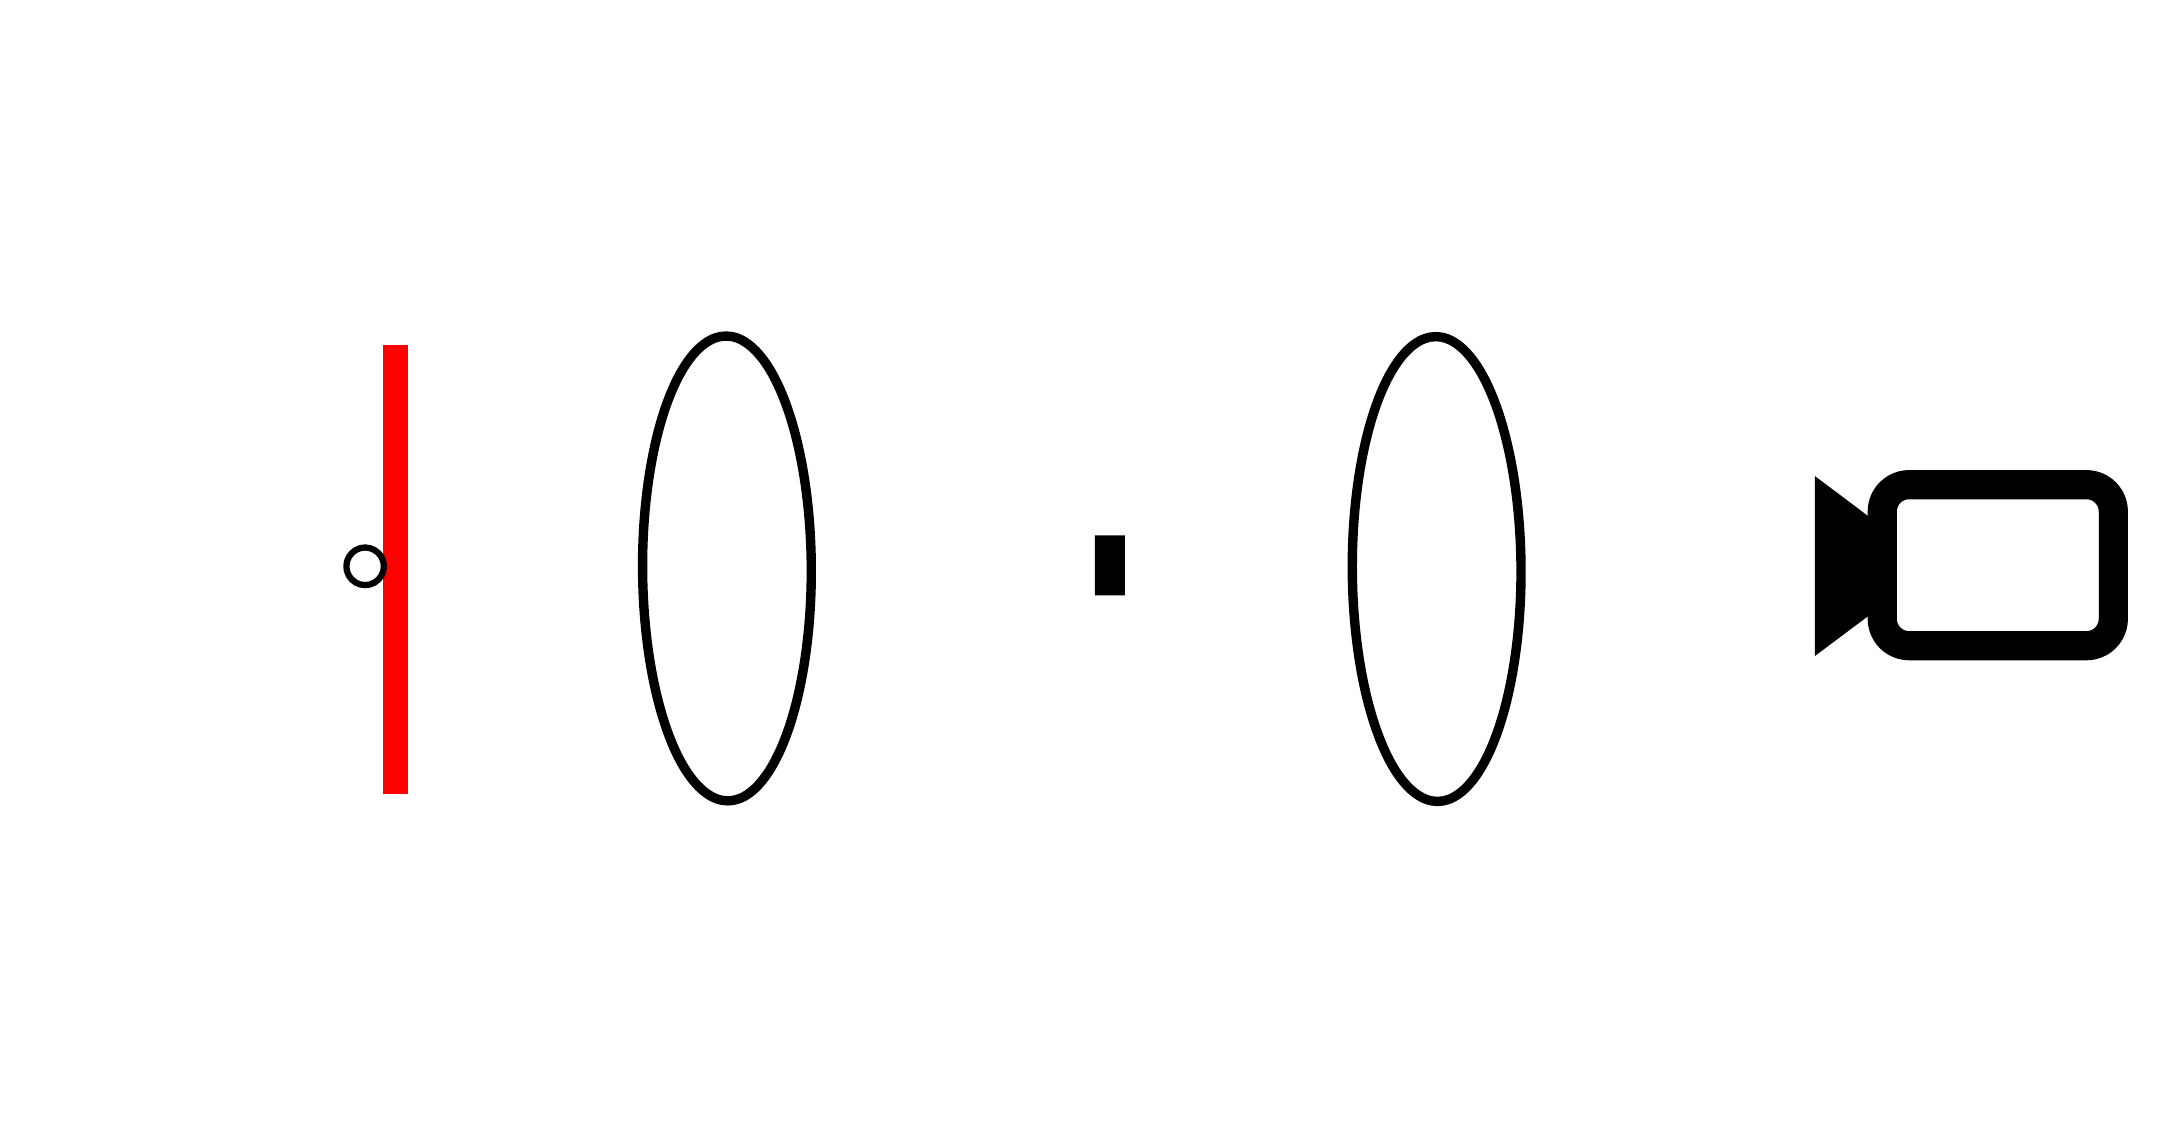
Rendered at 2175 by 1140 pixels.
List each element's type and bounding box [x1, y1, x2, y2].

text_box [1094, 535, 1125, 596]
text_box [1352, 336, 1522, 802]
text_box [642, 336, 812, 801]
text_box [1814, 476, 1875, 657]
text_box [1882, 484, 2114, 646]
